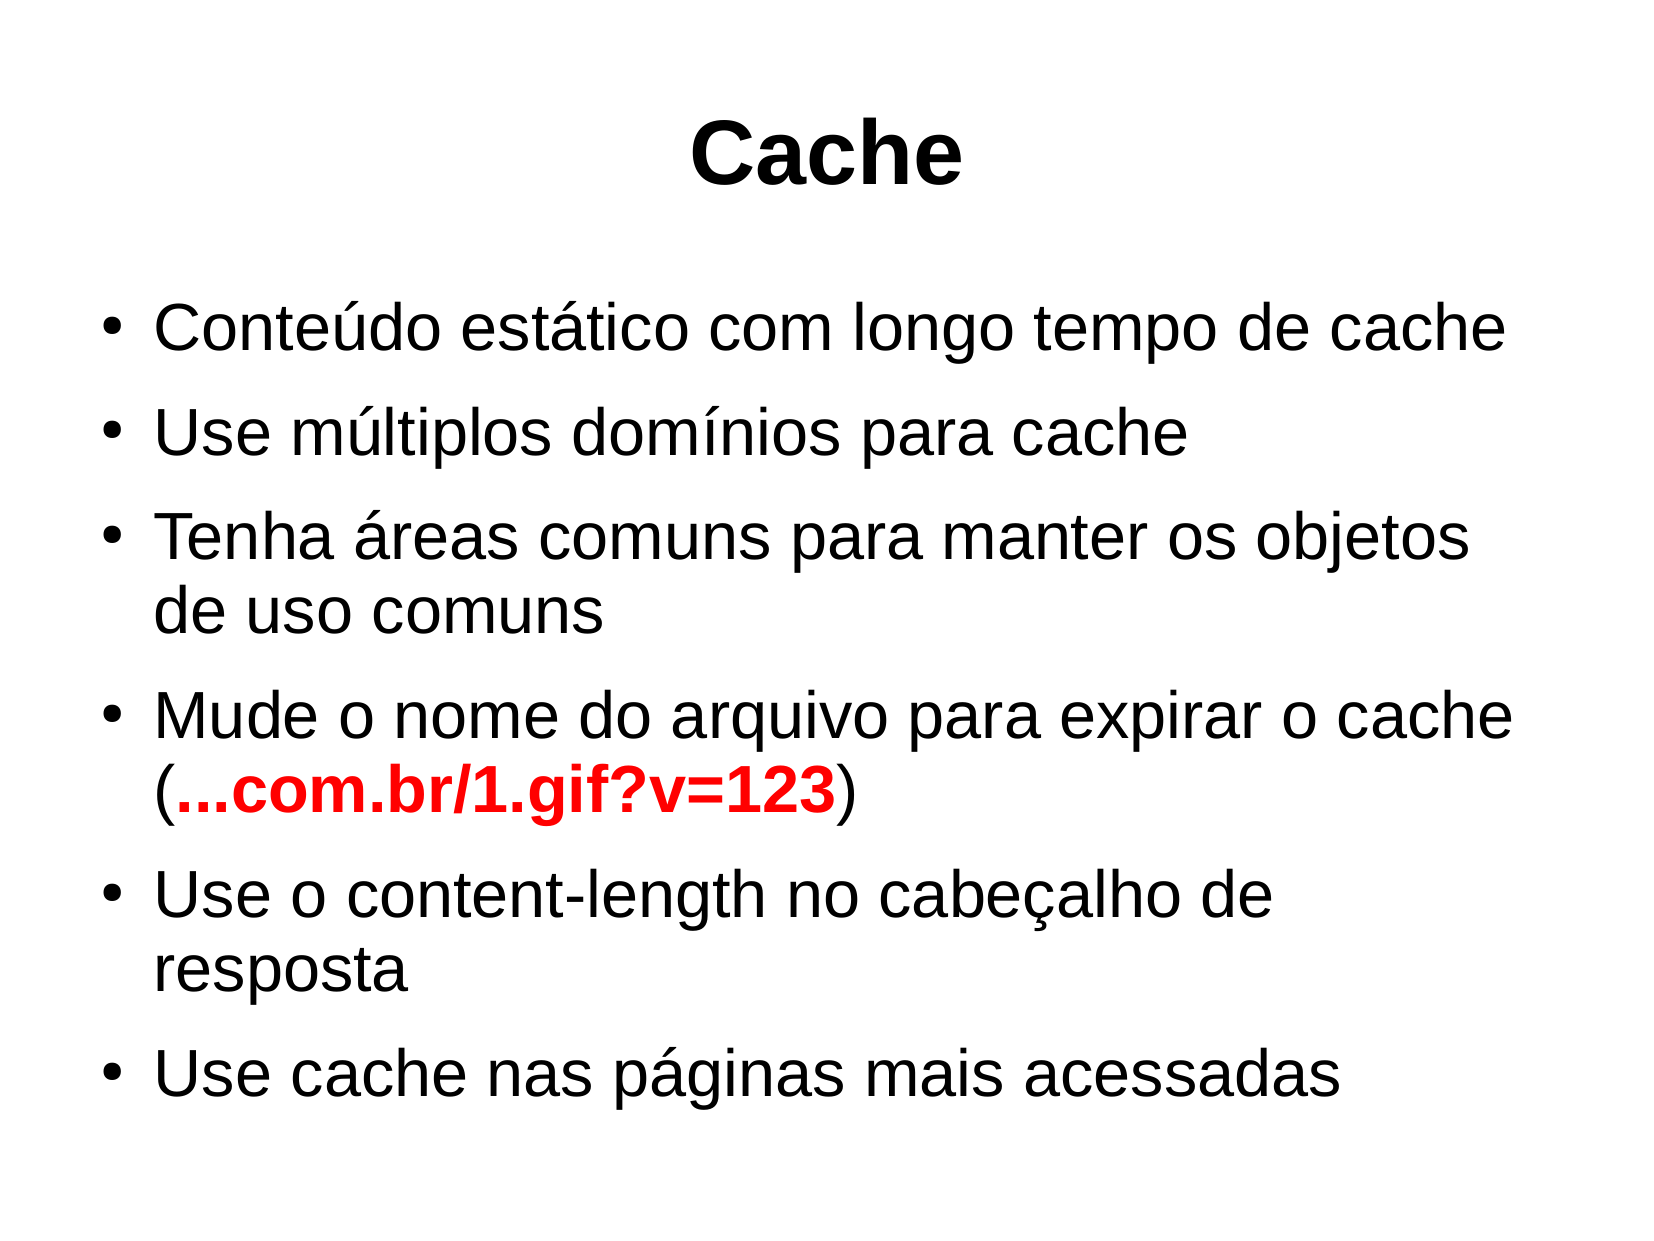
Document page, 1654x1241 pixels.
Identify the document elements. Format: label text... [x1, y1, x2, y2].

list Conteúdo estático com longo tempo de cache Use múltiplos domínios para cache Tenha áreas comuns para manter os objetos de uso comuns Mude o nome do arquivo para expirar o cache (...com.br/1.gif?v=123) Use o content-length no cabeçalho de resposta Use cache nas páginas mais acessadas [82, 290, 1538, 1123]
title Cache [82, 49, 1571, 257]
